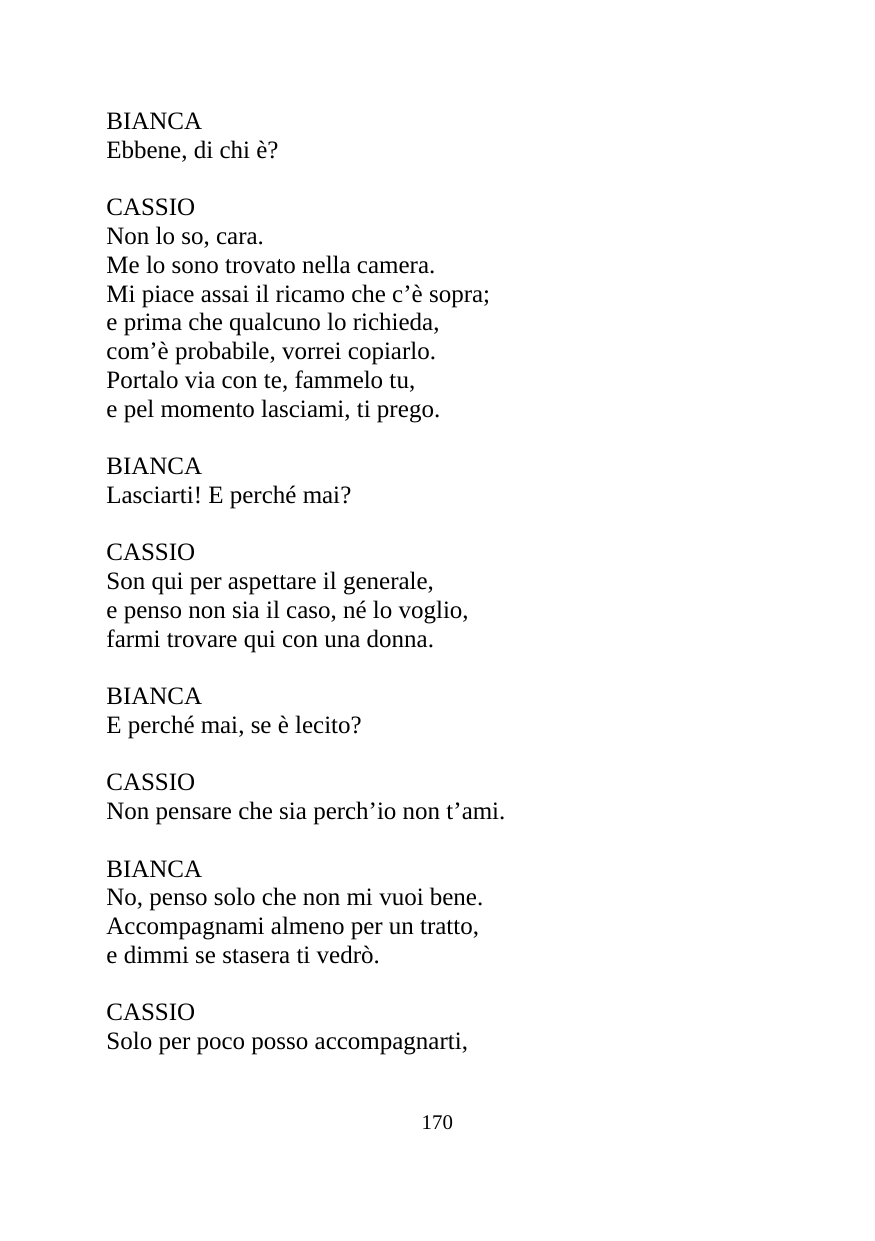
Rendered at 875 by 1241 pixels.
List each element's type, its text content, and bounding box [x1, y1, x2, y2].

text BIANCA Ebbene, di chi è? [106, 106, 768, 164]
text e dimmi se stasera ti vedrò. [106, 940, 768, 969]
text e prima che qualcuno lo richieda, [106, 307, 768, 336]
text Portalo via con te, fammelo tu, [106, 365, 768, 394]
text CASSIO Son qui per aspettare il generale, [106, 537, 768, 595]
text CASSIO Non lo so, cara. [106, 192, 768, 250]
text com’è probabile, vorrei copiarlo. [106, 336, 768, 365]
text e penso non sia il caso, né lo voglio, [106, 595, 768, 624]
text Mi piace assai il ricamo che c’è sopra; [106, 279, 768, 307]
text Accompagnami almeno per un tratto, [106, 911, 768, 940]
text CASSIO Non pensare che sia perch’io non t’ami. [106, 767, 768, 825]
text farmi trovare qui con una donna. [106, 624, 768, 652]
text e pel momento lasciami, ti prego. [106, 394, 768, 422]
text CASSIO Solo per poco posso accompagnarti, [106, 997, 768, 1055]
text Me lo sono trovato nella camera. [106, 250, 768, 279]
text BIANCA E perché mai, se è lecito? [106, 681, 768, 739]
text BIANCA Lasciarti! E perché mai? [106, 451, 768, 509]
text BIANCA No, penso solo che non mi vuoi bene. [106, 854, 768, 911]
